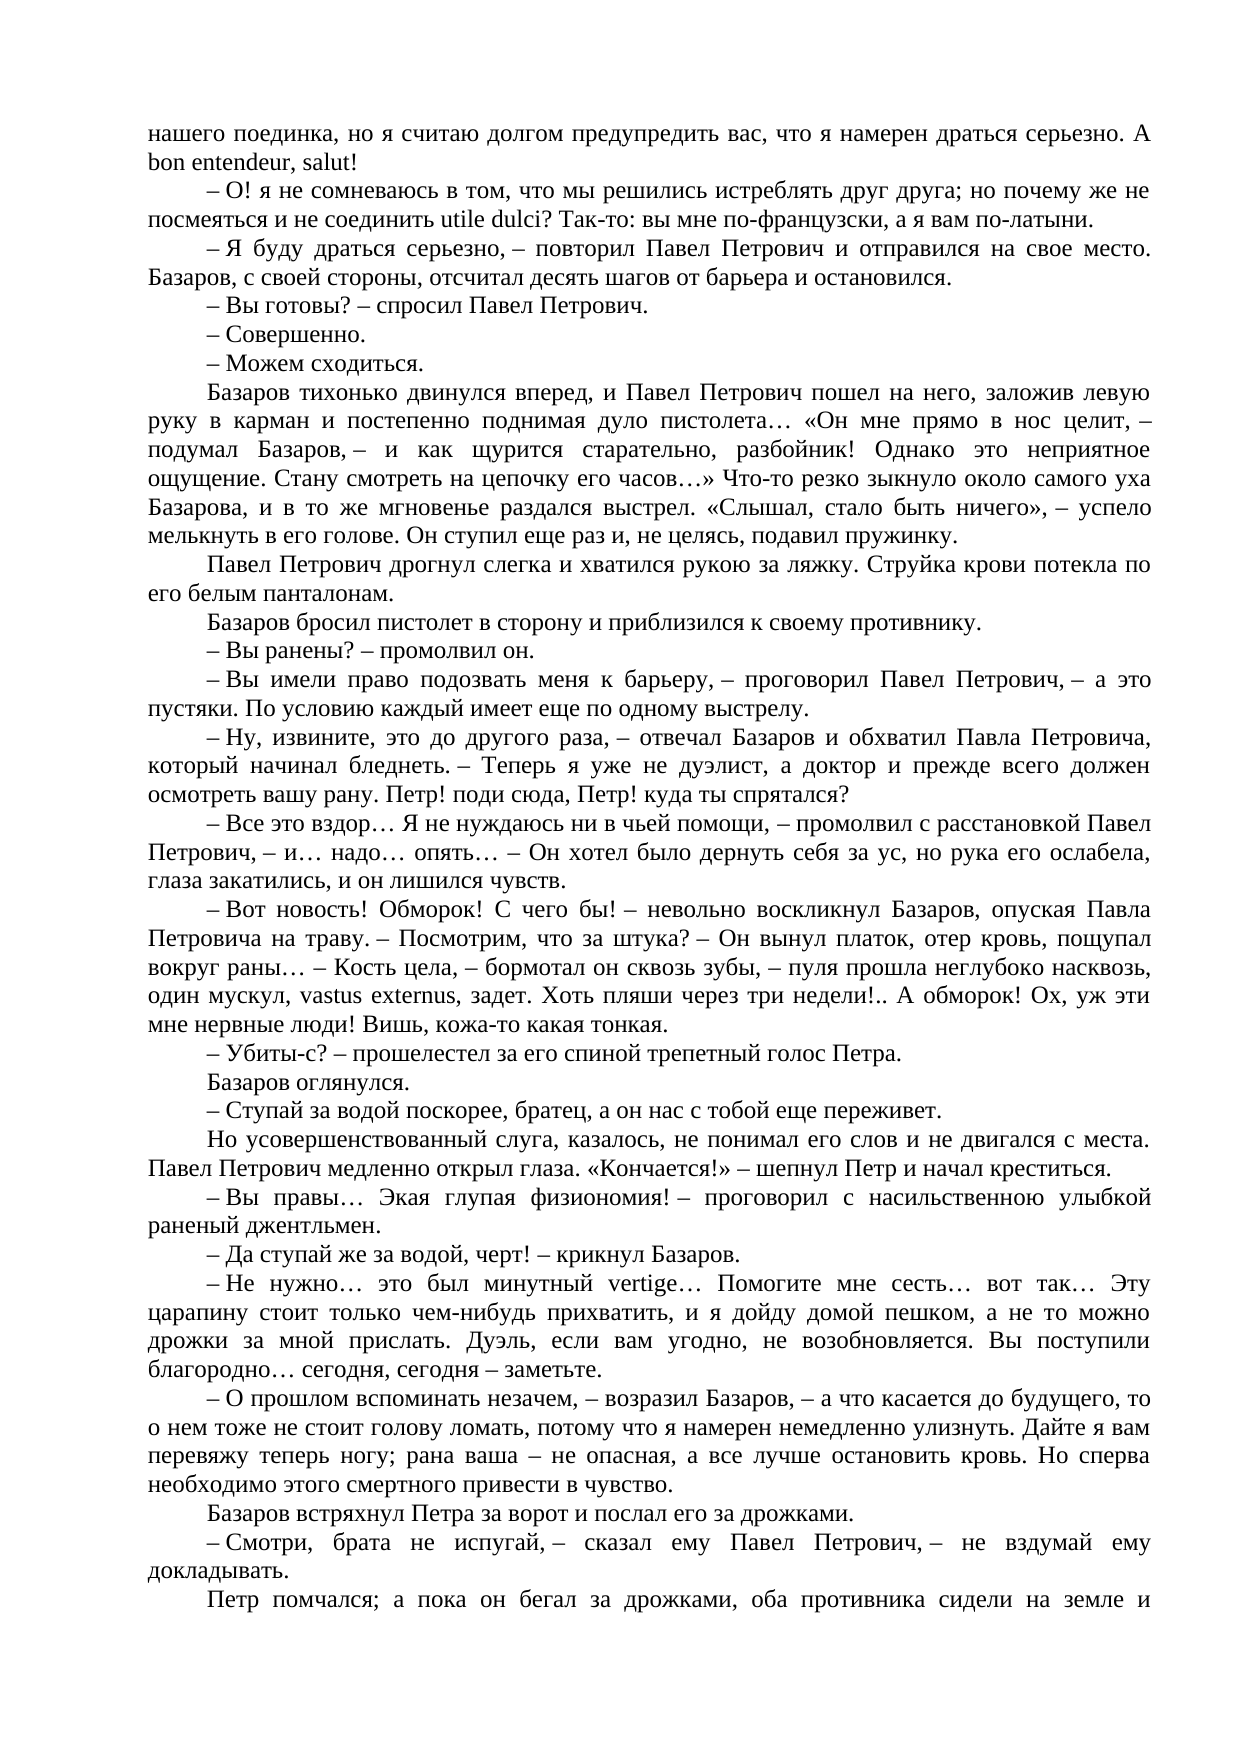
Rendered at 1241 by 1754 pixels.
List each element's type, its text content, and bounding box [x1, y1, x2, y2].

text Базаров оглянулся. [148, 1067, 1152, 1096]
text – О прошлом вспоминать незачем, – возразил Базаров, – а что касается до будущего, то о нем тоже не стоит голову ломать, потому что я намерен немедленно улизнуть. Дайте я вам перевяжу теперь ногу; рана ваша – не опасная, а все лучше остановить кровь. Но сперва необходимо этого смертного привести в чувство. [148, 1383, 1152, 1498]
text – Вы ранены? – промолвил он. [148, 636, 1152, 664]
text – Можем сходиться. [148, 348, 1152, 377]
text – Вы готовы? – спросил Павел Петрович. [148, 291, 1152, 319]
text – Смотри, брата не испугай, – сказал ему Павел Петрович, – не вздумай ему докладывать. [148, 1527, 1152, 1584]
text Базаров тихонько двинулся вперед, и Павел Петрович пошел на него, заложив левую руку в карман и постепенно поднимая дуло пистолета… «Он мне прямо в нос целит, – подумал Базаров, – и как щурится старательно, разбойник! Однако это неприятное ощущение. Стану смотреть на цепочку его часов…» Что-то резко зыкнуло около самого уха Базарова, и в то же мгновенье раздался выстрел. «Слышал, стало быть ничего», – успело мелькнуть в его голове. Он ступил еще раз и, не целясь, подавил пружинку. [148, 377, 1152, 549]
text – Вы имели право подозвать меня к барьеру, – проговорил Павел Петрович, – а это пустяки. По условию каждый имеет еще по одному выстрелу. [148, 664, 1152, 722]
text – Убиты-с? – прошелестел за его спиной трепетный голос Петра. [148, 1038, 1152, 1067]
text – Все это вздор… Я не нуждаюсь ни в чьей помощи, – промолвил с расстановкой Павел Петрович, – и… надо… опять… – Он хотел было дернуть себя за ус, но рука его ослабела, глаза закатились, и он лишился чувств. [148, 808, 1152, 894]
text – О! я не сомневаюсь в том, что мы решились истреблять друг друга; но почему же не посмеяться и не соединить utile dulci? Так-то: вы мне по-французски, а я вам по-латыни. [148, 176, 1152, 233]
text Но усовершенствованный слуга, казалось, не понимал его слов и не двигался с места. Павел Петрович медленно открыл глаза. «Кончается!» – шепнул Петр и начал креститься. [148, 1124, 1152, 1182]
text – Вы правы… Экая глупая физиономия! – проговорил с насильственною улыбкой раненый джентльмен. [148, 1182, 1152, 1239]
text – Совершенно. [148, 319, 1152, 348]
text – Я буду драться серьезно, – повторил Павел Петрович и отправился на свое место. Базаров, с своей стороны, отсчитал десять шагов от барьера и остановился. [148, 233, 1152, 291]
text – Ну, извините, это до другого раза, – отвечал Базаров и обхватил Павла Петровича, который начинал бледнеть. – Теперь я уже не дуэлист, а доктор и прежде всего должен осмотреть вашу рану. Петр! поди сюда, Петр! куда ты спрятался? [148, 722, 1152, 808]
text Павел Петрович дрогнул слегка и хватился рукою за ляжку. Струйка крови потекла по его белым панталонам. [148, 549, 1152, 607]
text Базаров встряхнул Петра за ворот и послал его за дрожками. [148, 1498, 1152, 1527]
text – Вот новость! Обморок! С чего бы! – невольно воскликнул Базаров, опуская Павла Петровича на траву. – Посмотрим, что за штука? – Он вынул платок, отер кровь, пощупал вокруг раны… – Кость цела, – бормотал он сквозь зубы, – пуля прошла неглубоко насквозь, один мускул, vastus externus, задет. Хоть пляши через три недели!.. А обморок! Ох, уж эти мне нервные люди! Вишь, кожа-то какая тонкая. [148, 894, 1152, 1038]
text – Да ступай же за водой, черт! – крикнул Базаров. [148, 1239, 1152, 1268]
text – Ступай за водой поскорее, братец, а он нас с тобой еще переживет. [148, 1096, 1152, 1124]
text Базаров бросил пистолет в сторону и приблизился к своему противнику. [148, 607, 1152, 636]
text – Не нужно… это был минутный vertige… Помогите мне сесть… вот так… Эту царапину стоит только чем-нибудь прихватить, и я дойду домой пешком, а не то можно дрожки за мной прислать. Дуэль, если вам угодно, не возобновляется. Вы поступили благородно… сегодня, сегодня – заметьте. [148, 1268, 1152, 1383]
text Петр помчался; а пока он бегал за дрожками, оба противника сидели на земле и [148, 1584, 1152, 1613]
text нашего поединка, но я считаю долгом предупредить вас, что я намерен драться серьезно. A bon entendeur, salut! [148, 118, 1152, 176]
